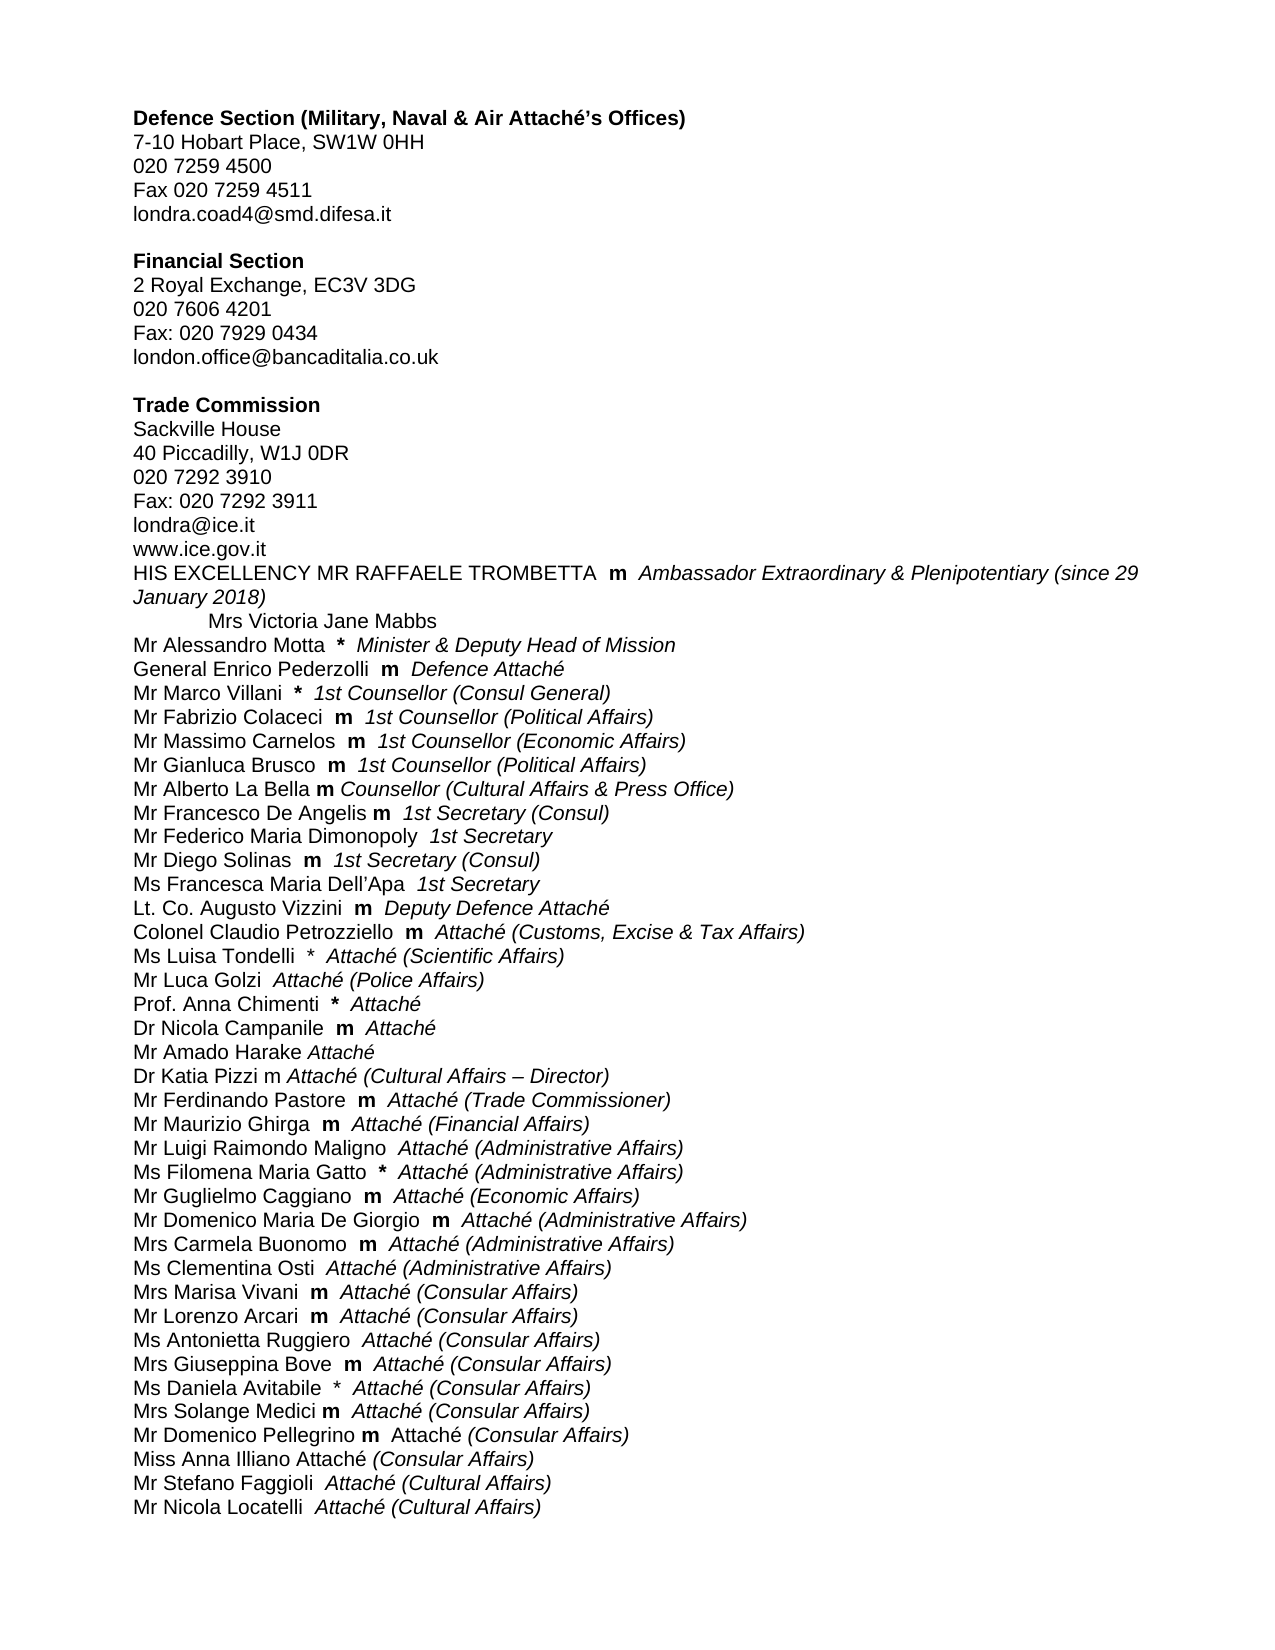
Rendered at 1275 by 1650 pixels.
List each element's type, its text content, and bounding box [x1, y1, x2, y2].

text Mr Diego Solinas m 1st Secretary (Consul) [133, 848, 1181, 872]
text Financial Section [133, 249, 1181, 273]
text Lt. Co. Augusto Vizzini m Deputy Defence Attaché [133, 896, 1181, 920]
text Dr Katia Pizzi m Attaché (Cultural Affairs – Director) [133, 1064, 1181, 1088]
text Sackville House [133, 417, 1181, 441]
text Ms Antonietta Ruggiero Attaché (Consular Affairs) [133, 1327, 1181, 1351]
text Mr Federico Maria Dimonopoly 1st Secretary [133, 824, 1181, 848]
text Mr Guglielmo Caggiano m Attaché (Economic Affairs) [133, 1184, 1181, 1208]
text Mr Gianluca Brusco m 1st Counsellor (Political Affairs) [133, 752, 1181, 776]
text Mr Stefano Faggioli Attaché (Cultural Affairs) [133, 1471, 1181, 1495]
text Miss Anna Illiano Attaché (Consular Affairs) [133, 1447, 1181, 1471]
text HIS EXCELLENCY MR RAFFAELE TROMBETTA m Ambassador Extraordinary & Plenipotentiary (since 29 January 2018) [133, 561, 1181, 609]
text 2 Royal Exchange, EC3V 3DG [133, 273, 1181, 297]
text Prof. Anna Chimenti * Attaché [133, 992, 1181, 1016]
text Ms Francesca Maria Dell’Apa 1st Secretary [133, 872, 1181, 896]
text Mr Alberto La Bella m Counsellor (Cultural Affairs & Press Office) [133, 776, 1181, 800]
text www.ice.gov.it [133, 537, 1181, 561]
text Mr Nicola Locatelli Attaché (Cultural Affairs) [133, 1495, 1181, 1519]
text Mr Maurizio Ghirga m Attaché (Financial Affairs) [133, 1112, 1181, 1136]
text Mr Domenico Pellegrino m Attaché (Consular Affairs) [133, 1423, 1181, 1447]
text Mr Luigi Raimondo Maligno Attaché (Administrative Affairs) [133, 1136, 1181, 1160]
text Mrs Giuseppina Bove m Attaché (Consular Affairs) [133, 1351, 1181, 1375]
text Mr Amado Harake Attaché [133, 1040, 1181, 1064]
text Mr Fabrizio Colaceci m 1st Counsellor (Political Affairs) [133, 704, 1181, 728]
text Mr Domenico Maria De Giorgio m Attaché (Administrative Affairs) [133, 1208, 1181, 1232]
text Mrs Victoria Jane Mabbs [133, 609, 1181, 633]
text Mr Marco Villani * 1st Counsellor (Consul General) [133, 681, 1181, 704]
text Mrs Carmela Buonomo m Attaché (Administrative Affairs) [133, 1232, 1181, 1256]
text 020 7259 4500 [133, 153, 1181, 177]
text Dr Nicola Campanile m Attaché [133, 1016, 1181, 1040]
text Mr Ferdinando Pastore m Attaché (Trade Commissioner) [133, 1088, 1181, 1112]
text Mrs Marisa Vivani m Attaché (Consular Affairs) [133, 1279, 1181, 1303]
text 7-10 Hobart Place, SW1W 0HH [133, 129, 1181, 153]
text Fax: 020 7292 3911 [133, 489, 1181, 513]
text Defence Section (Military, Naval & Air Attaché’s Offices) [133, 106, 1181, 129]
text londra@ice.it [133, 513, 1181, 537]
text Mr Massimo Carnelos m 1st Counsellor (Economic Affairs) [133, 728, 1181, 752]
text Ms Filomena Maria Gatto * Attaché (Administrative Affairs) [133, 1160, 1181, 1184]
text Colonel Claudio Petrozziello m Attaché (Customs, Excise & Tax Affairs) [133, 920, 1181, 944]
text 020 7292 3910 [133, 465, 1181, 489]
text Mr Lorenzo Arcari m Attaché (Consular Affairs) [133, 1303, 1181, 1327]
text Mr Francesco De Angelis m 1st Secretary (Consul) [133, 800, 1181, 824]
text 40 Piccadilly, W1J 0DR [133, 441, 1181, 465]
text Ms Daniela Avitabile * Attaché (Consular Affairs) [133, 1375, 1181, 1399]
text Ms Luisa Tondelli * Attaché (Scientific Affairs) [133, 944, 1181, 968]
text 020 7606 4201 [133, 297, 1181, 321]
text londra.coad4@smd.difesa.it [133, 201, 1181, 225]
text london.office@bancaditalia.co.uk [133, 345, 1181, 369]
text Mr Luca Golzi Attaché (Police Affairs) [133, 968, 1181, 992]
text General Enrico Pederzolli m Defence Attaché [133, 657, 1181, 681]
text Mrs Solange Medici m Attaché (Consular Affairs) [133, 1399, 1181, 1423]
text Fax 020 7259 4511 [133, 177, 1181, 201]
text Mr Alessandro Motta * Minister & Deputy Head of Mission [133, 633, 1181, 657]
text Ms Clementina Osti Attaché (Administrative Affairs) [133, 1256, 1181, 1279]
text Trade Commission [133, 393, 1181, 417]
text Fax: 020 7929 0434 [133, 321, 1181, 345]
